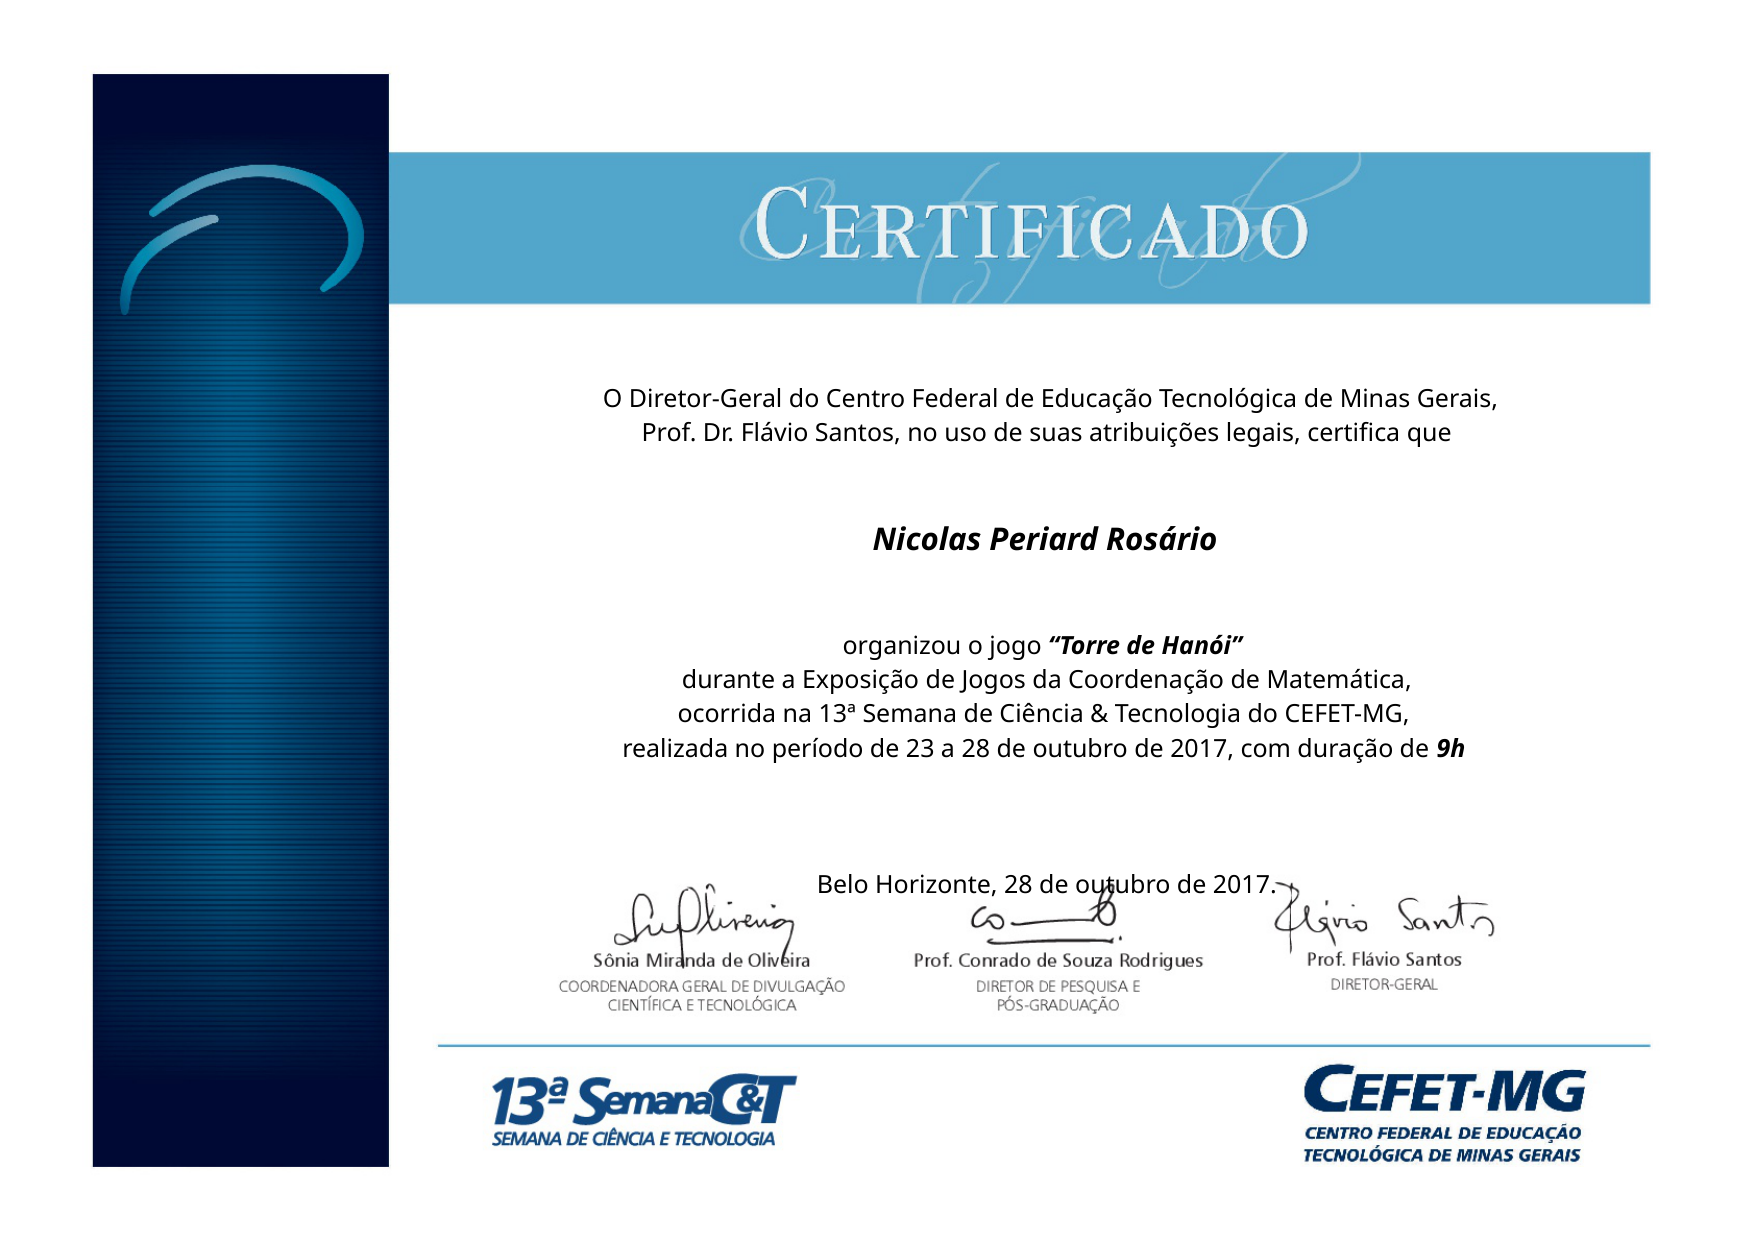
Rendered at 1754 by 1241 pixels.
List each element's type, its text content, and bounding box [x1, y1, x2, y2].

text O Diretor-Geral do Centro Federal de Educação Tecnológica de Minas Gerais, [0, 381, 1754, 415]
text Prof. Dr. Flávio Santos, no uso de suas atribuições legais, certifica que [340, 415, 1754, 449]
picture [476, 449, 1277, 517]
text Nicolas Periard Rosário [340, 517, 1754, 560]
picture [476, 560, 1277, 628]
text Belo Horizonte, 28 de outubro de 2017. [340, 866, 1754, 901]
picture [476, 764, 1277, 866]
picture [476, 901, 1277, 1021]
text organizou o jogo “Torre de Hanói” [340, 628, 1754, 662]
text ocorrida na 13ª Semana de Ciência & Tecnologia do CEFET-MG, [340, 696, 1754, 730]
picture [476, 220, 1277, 381]
text durante a Exposição de Jogos da Coordenação de Matemática, [340, 662, 1754, 696]
text realizada no período de 23 a 28 de outubro de 2017, com duração de 9h [340, 730, 1754, 764]
